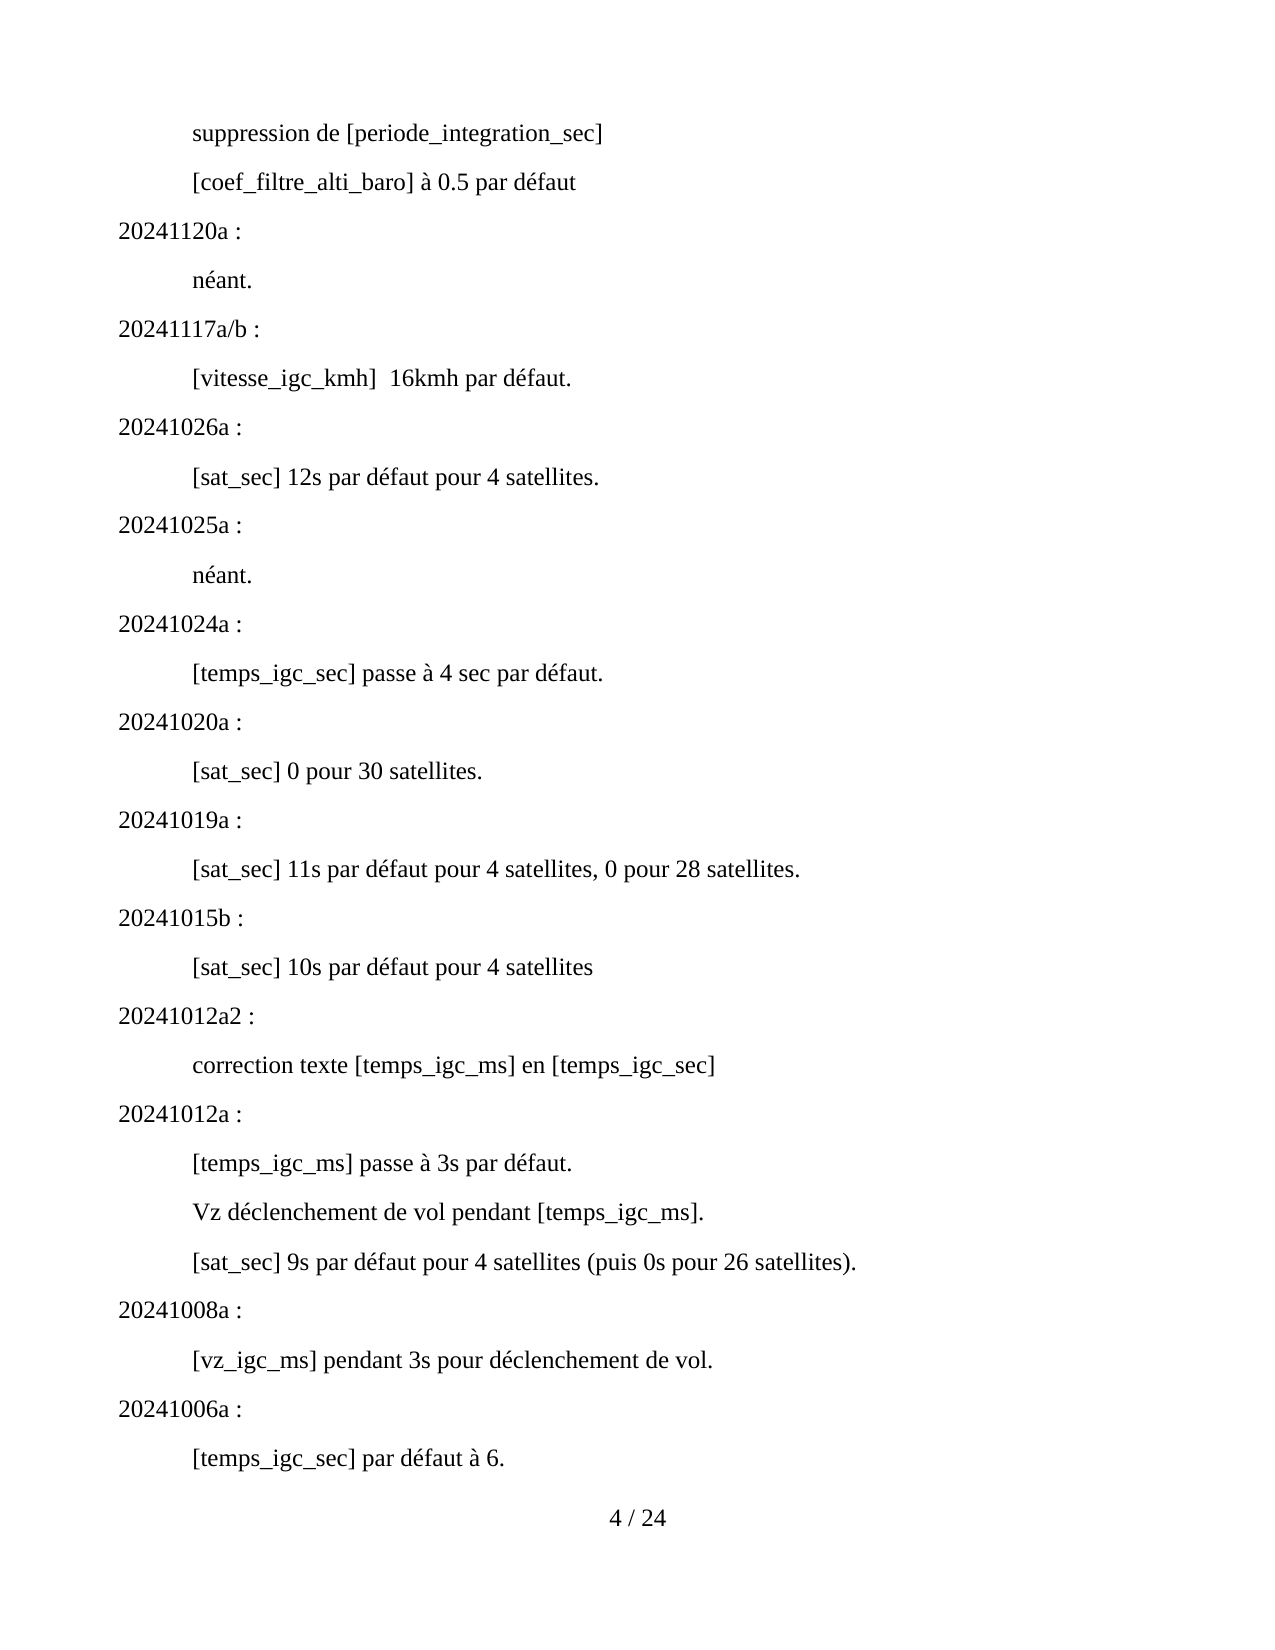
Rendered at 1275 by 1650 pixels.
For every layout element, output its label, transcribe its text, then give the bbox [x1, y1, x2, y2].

text 20241012a : [118, 1099, 1157, 1128]
text [sat_sec] 9s par défaut pour 4 satellites (puis 0s pour 26 satellites). [118, 1247, 1157, 1275]
text 20241006a : [118, 1394, 1157, 1422]
text [sat_sec] 10s par défaut pour 4 satellites [118, 952, 1157, 981]
text correction texte [temps_igc_ms] en [temps_igc_sec] [118, 1050, 1157, 1079]
text [sat_sec] 0 pour 30 satellites. [118, 756, 1157, 785]
text 20241025a : [118, 511, 1157, 539]
text [temps_igc_sec] passe à 4 sec par défaut. [118, 658, 1157, 687]
text [sat_sec] 12s par défaut pour 4 satellites. [118, 462, 1157, 490]
text [sat_sec] 11s par défaut pour 4 satellites, 0 pour 28 satellites. [118, 854, 1157, 883]
text Vz déclenchement de vol pendant [temps_igc_ms]. [118, 1197, 1157, 1226]
text [temps_igc_sec] par défaut à 6. [118, 1443, 1157, 1472]
text néant. [118, 560, 1157, 588]
text 20241026a : [118, 412, 1157, 441]
text [vz_igc_ms] pendant 3s pour déclenchement de vol. [118, 1345, 1157, 1373]
text néant. [118, 265, 1157, 294]
text 20241024a : [118, 609, 1157, 637]
text [temps_igc_ms] passe à 3s par défaut. [118, 1148, 1157, 1177]
text [coef_filtre_alti_baro] à 0.5 par défaut [118, 167, 1157, 196]
text 20241008a : [118, 1296, 1157, 1324]
text 20241020a : [118, 707, 1157, 736]
text suppression de [periode_integration_sec] [118, 118, 1157, 147]
text [vitesse_igc_kmh] 16kmh par défaut. [118, 363, 1157, 392]
text 20241019a : [118, 805, 1157, 834]
text 20241012a2 : [118, 1001, 1157, 1030]
text 20241120a : [118, 216, 1157, 245]
text 20241117a/b : [118, 314, 1157, 343]
text 20241015b : [118, 903, 1157, 932]
